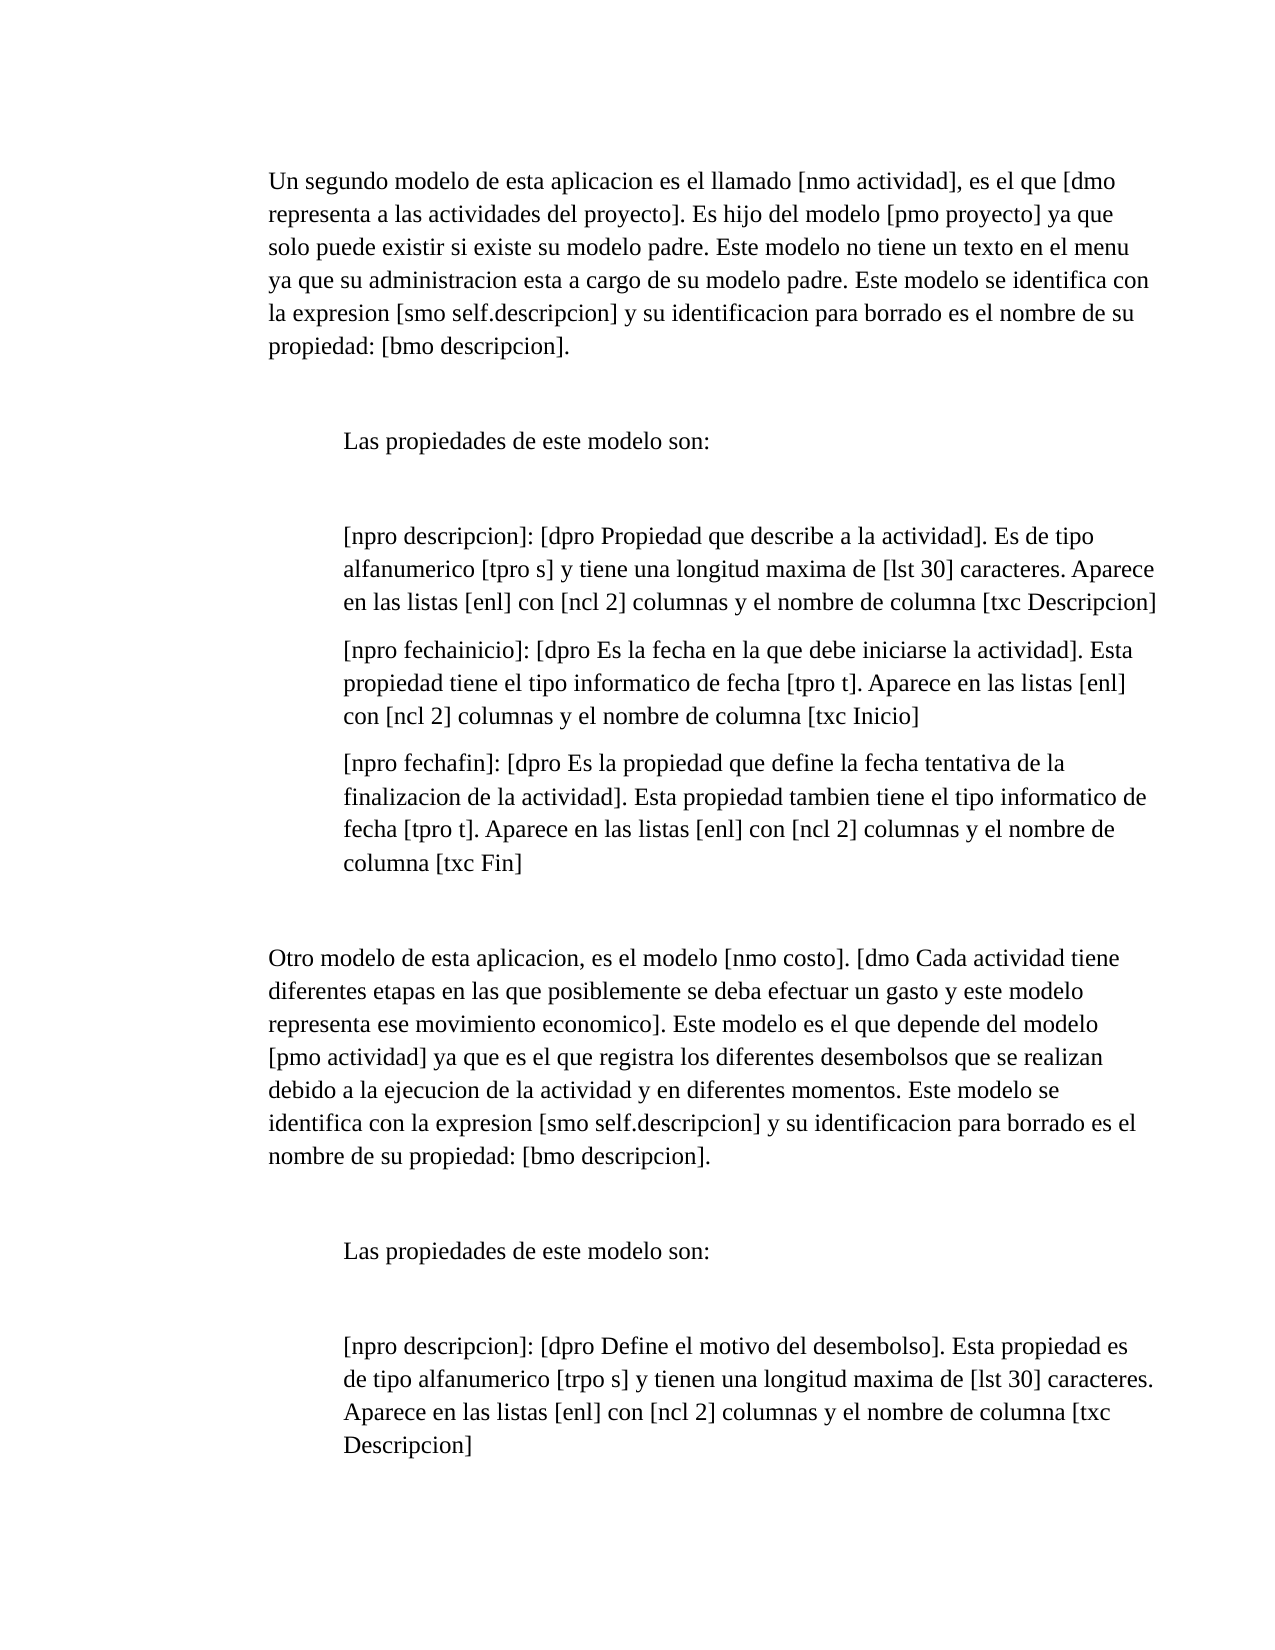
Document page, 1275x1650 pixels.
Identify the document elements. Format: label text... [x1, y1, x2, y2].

text [npro fechafin]: [dpro Es la propiedad que define la fecha tentativa de la finalizacion de la actividad]. Esta propiedad tambien tiene el tipo informatico de fecha [tpro t]. Aparece en las listas [enl] con [ncl 2] columnas y el nombre de columna [txc Fin] [343, 748, 1157, 876]
text Un segundo modelo de esta aplicacion es el llamado [nmo actividad], es el que [dmo representa a las actividades del proyecto]. Es hijo del modelo [pmo proyecto] ya que solo puede existir si existe su modelo padre. Este modelo no tiene un texto en el menu ya que su administracion esta a cargo de su modelo padre. Este modelo se identifica con la expresion [smo self.descripcion] y su identificacion para borrado es el nombre de su propiedad: [bmo descripcion]. [268, 166, 1157, 359]
text Otro modelo de esta aplicacion, es el modelo [nmo costo]. [dmo Cada actividad tiene diferentes etapas en las que posiblemente se deba efectuar un gasto y este modelo representa ese movimiento economico]. Este modelo es el que depende del modelo [pmo actividad] ya que es el que registra los diferentes desembolsos que se realizan debido a la ejecucion de la actividad y en diferentes momentos. Este modelo se identifica con la expresion [smo self.descripcion] y su identificacion para borrado es el nombre de su propiedad: [bmo descripcion]. [268, 943, 1157, 1170]
text [npro descripcion]: [dpro Define el motivo del desembolso]. Esta propiedad es de tipo alfanumerico [trpo s] y tienen una longitud maxima de [lst 30] caracteres. Aparece en las listas [enl] con [ncl 2] columnas y el nombre de columna [txc Descripcion] [343, 1331, 1157, 1459]
text Las propiedades de este modelo son: [343, 426, 1157, 455]
text [npro descripcion]: [dpro Propiedad que describe a la actividad]. Es de tipo alfanumerico [tpro s] y tiene una longitud maxima de [lst 30] caracteres. Aparece en las listas [enl] con [ncl 2] columnas y el nombre de columna [txc Descripcion] [343, 521, 1157, 616]
text [npro fechainicio]: [dpro Es la fecha en la que debe iniciarse la actividad]. Esta propiedad tiene el tipo informatico de fecha [tpro t]. Aparece en las listas [enl] con [ncl 2] columnas y el nombre de columna [txc Inicio] [343, 635, 1157, 730]
text Las propiedades de este modelo son: [343, 1236, 1157, 1265]
